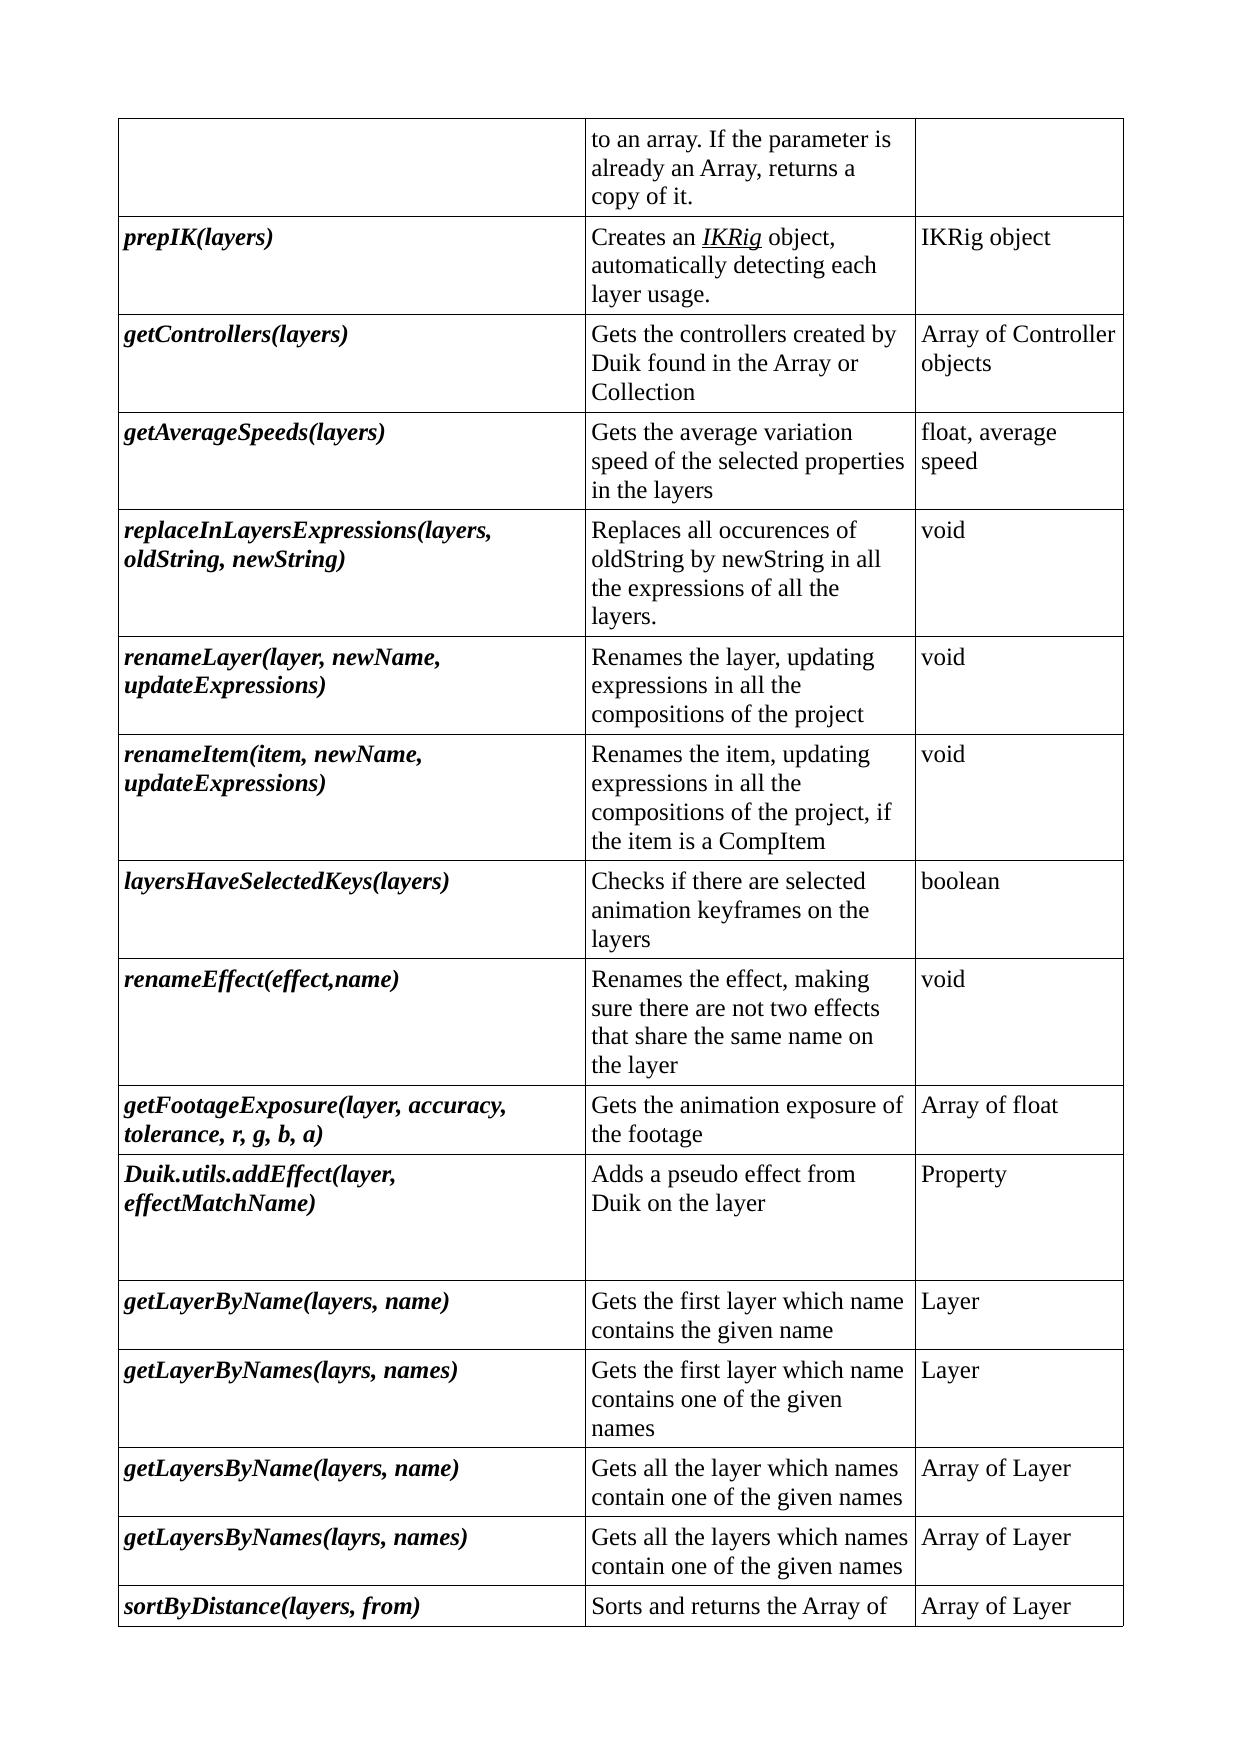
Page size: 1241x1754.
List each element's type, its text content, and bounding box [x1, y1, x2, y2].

table_cell getControllers(layers) [119, 315, 585, 412]
table_cell Gets all the layer which names contain one of the given names [586, 1448, 915, 1516]
table_cell getLayersByName(layers, name) [119, 1448, 585, 1516]
table_cell Gets the controllers created by Duik found in the Array or Collection [586, 315, 915, 412]
table_cell Renames the layer, updating expressions in all the compositions of the project [586, 637, 915, 734]
table_cell Renames the item, updating expressions in all the compositions of the project, if the item is a CompItem [586, 735, 915, 860]
table_cell Renames the effect, making sure there are not two effects that share the same name on the layer [586, 959, 915, 1085]
table_cell prepIK(layers) [119, 217, 585, 314]
table_cell getAverageSpeeds(layers) [119, 413, 585, 509]
table_cell Array of Layer [916, 1448, 1123, 1516]
table_cell getFootageExposure(layer, accuracy, tolerance, r, g, b, a) [119, 1086, 585, 1154]
table_cell Creates an IKRig object, automatically detecting each layer usage. [586, 217, 915, 314]
table_cell sortByDistance(layers, from) [119, 1586, 585, 1626]
table_cell Array of Layer [916, 1586, 1123, 1626]
table_cell Duik.utils.addEffect(layer, effectMatchName) [119, 1155, 585, 1280]
table_cell Layer [916, 1281, 1123, 1349]
table_cell [916, 119, 1123, 216]
table_cell Sorts and returns the Array of [586, 1586, 915, 1626]
table_cell void [916, 735, 1123, 860]
table_cell [119, 119, 585, 216]
table_cell renameLayer(layer, newName, updateExpressions) [119, 637, 585, 734]
table_cell renameEffect(effect,name) [119, 959, 585, 1085]
table_cell Array of Controller objects [916, 315, 1123, 412]
table_cell float, average speed [916, 413, 1123, 509]
table_cell Array of Layer [916, 1517, 1123, 1585]
table_cell renameItem(item, newName, updateExpressions) [119, 735, 585, 860]
table_cell Layer [916, 1350, 1123, 1447]
table_cell Gets the first layer which name contains the given name [586, 1281, 915, 1349]
table_cell void [916, 637, 1123, 734]
table_cell Array of float [916, 1086, 1123, 1154]
table_cell boolean [916, 861, 1123, 958]
table_cell layersHaveSelectedKeys(layers) [119, 861, 585, 958]
table_cell Adds a pseudo effect from Duik on the layer [586, 1155, 915, 1280]
table_cell Property [916, 1155, 1123, 1280]
table_cell Gets all the layers which names contain one of the given names [586, 1517, 915, 1585]
table_cell IKRig object [916, 217, 1123, 314]
table_cell getLayersByNames(layrs, names) [119, 1517, 585, 1585]
table_cell getLayerByName(layers, name) [119, 1281, 585, 1349]
table_cell void [916, 510, 1123, 636]
table_cell void [916, 959, 1123, 1085]
table_cell Gets the average variation speed of the selected properties in the layers [586, 413, 915, 509]
table_cell Gets the animation exposure of the footage [586, 1086, 915, 1154]
table_cell getLayerByNames(layrs, names) [119, 1350, 585, 1447]
table_cell Checks if there are selected animation keyframes on the layers [586, 861, 915, 958]
table_cell Gets the first layer which name contains one of the given names [586, 1350, 915, 1447]
table_cell Replaces all occurences of oldString by newString in all the expressions of all the layers. [586, 510, 915, 636]
table_cell to an array. If the parameter is already an Array, returns a copy of it. [586, 119, 915, 216]
table_cell replaceInLayersExpressions(layers, oldString, newString) [119, 510, 585, 636]
